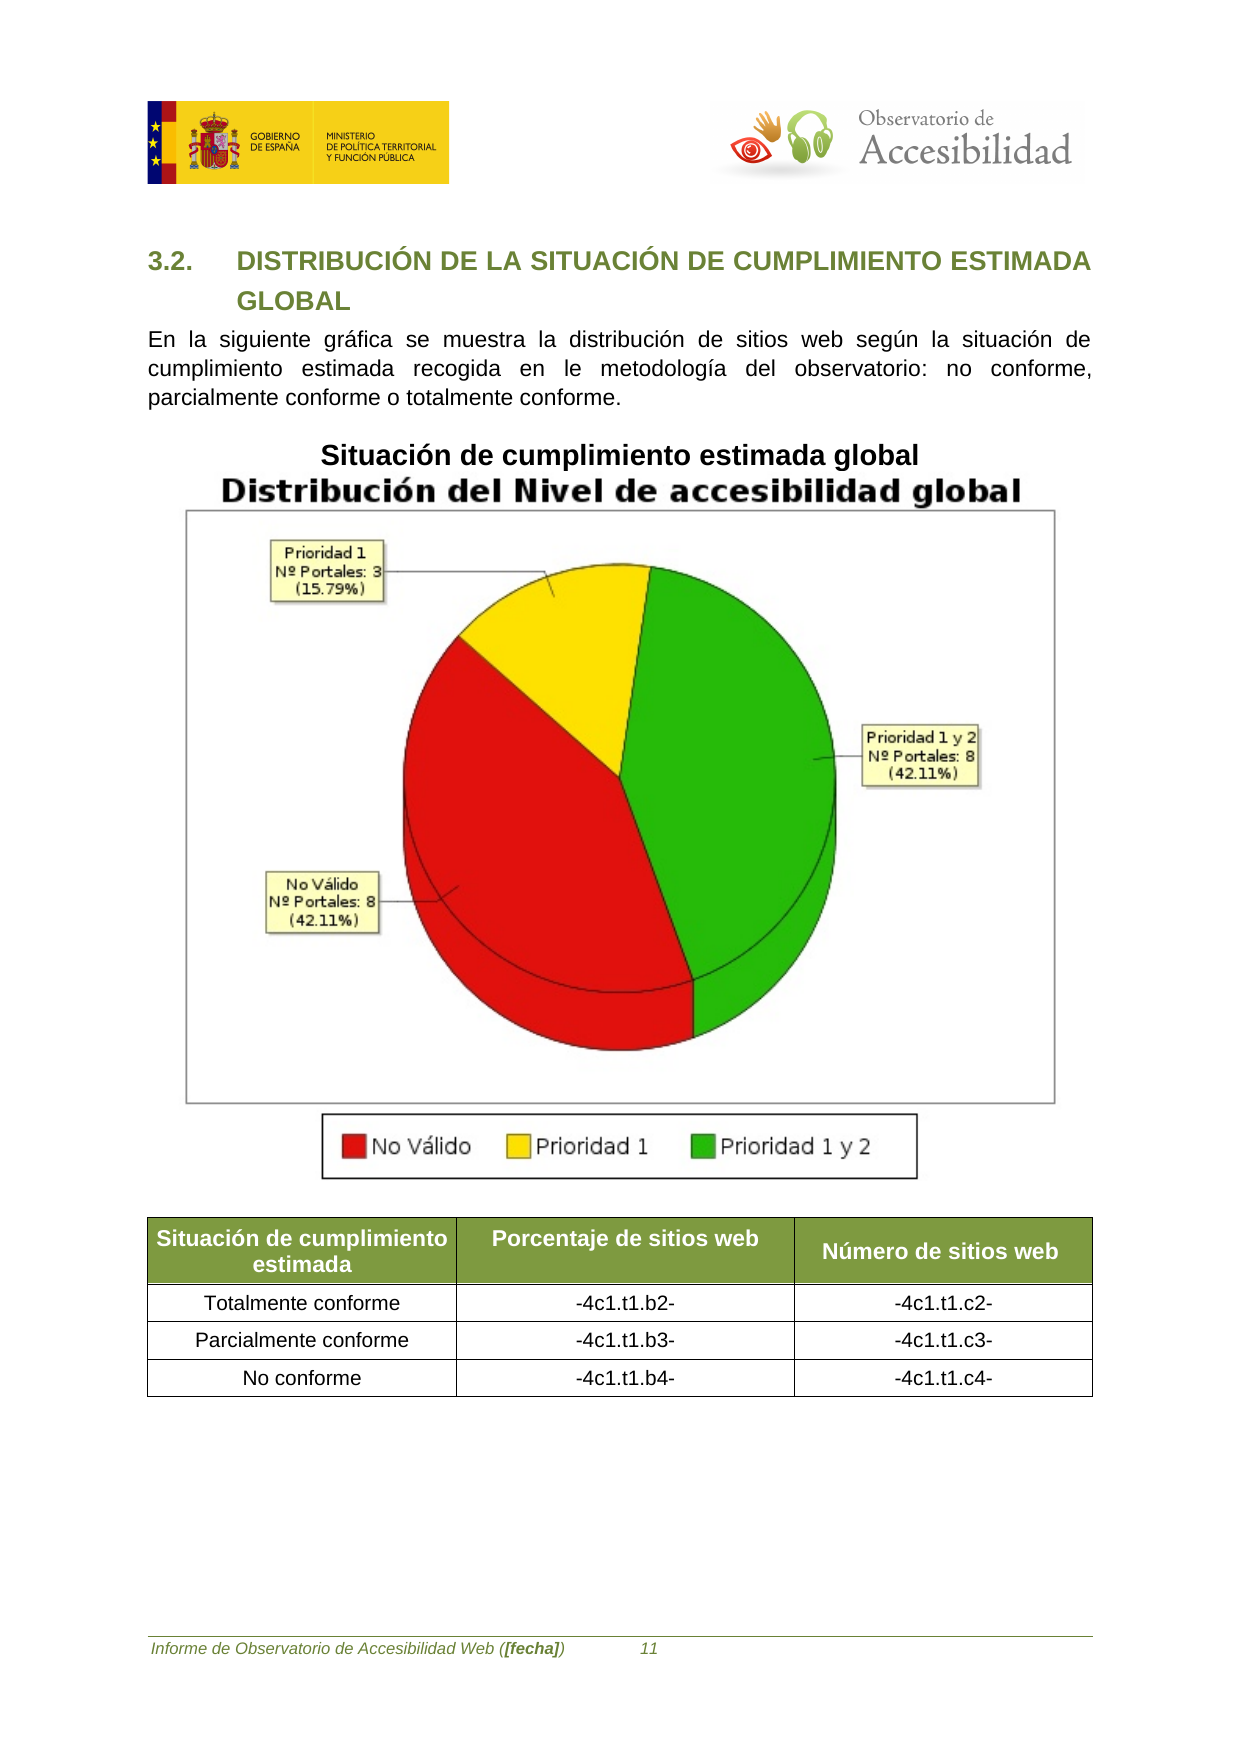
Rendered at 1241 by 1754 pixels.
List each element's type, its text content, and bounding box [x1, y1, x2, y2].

table_header Porcentaje de sitios web [457, 1218, 794, 1283]
table_cell -4c1.t1.c3- [795, 1322, 1092, 1358]
subtitle Distribución de la Situación de cumplimiento estimada global [148, 245, 1092, 317]
picture [710, 101, 1086, 184]
table_header Situación de cumplimiento estimada [148, 1218, 456, 1283]
text Situación de cumplimiento estimada global [148, 438, 1092, 471]
table_cell Parcialmente conforme [148, 1322, 456, 1358]
picture [147, 101, 450, 184]
table_cell -4c1.t1.b3- [457, 1322, 794, 1358]
table_header Número de sitios web [795, 1218, 1092, 1283]
table_cell -4c1.t1.b2- [457, 1285, 794, 1321]
table_cell Totalmente conforme [148, 1285, 456, 1321]
table_cell No conforme [148, 1360, 456, 1396]
picture [178, 471, 1062, 1181]
table_cell -4c1.t1.c4- [795, 1360, 1092, 1396]
table_cell -4c1.t1.b4- [457, 1360, 794, 1396]
table_cell -4c1.t1.c2- [795, 1285, 1092, 1321]
text En la siguiente gráfica se muestra la distribución de sitios web según la situación de cumplimiento estimada recogida en le metodología del observatorio: no conforme, parcialmente conforme o totalmente conforme. [148, 326, 1092, 410]
